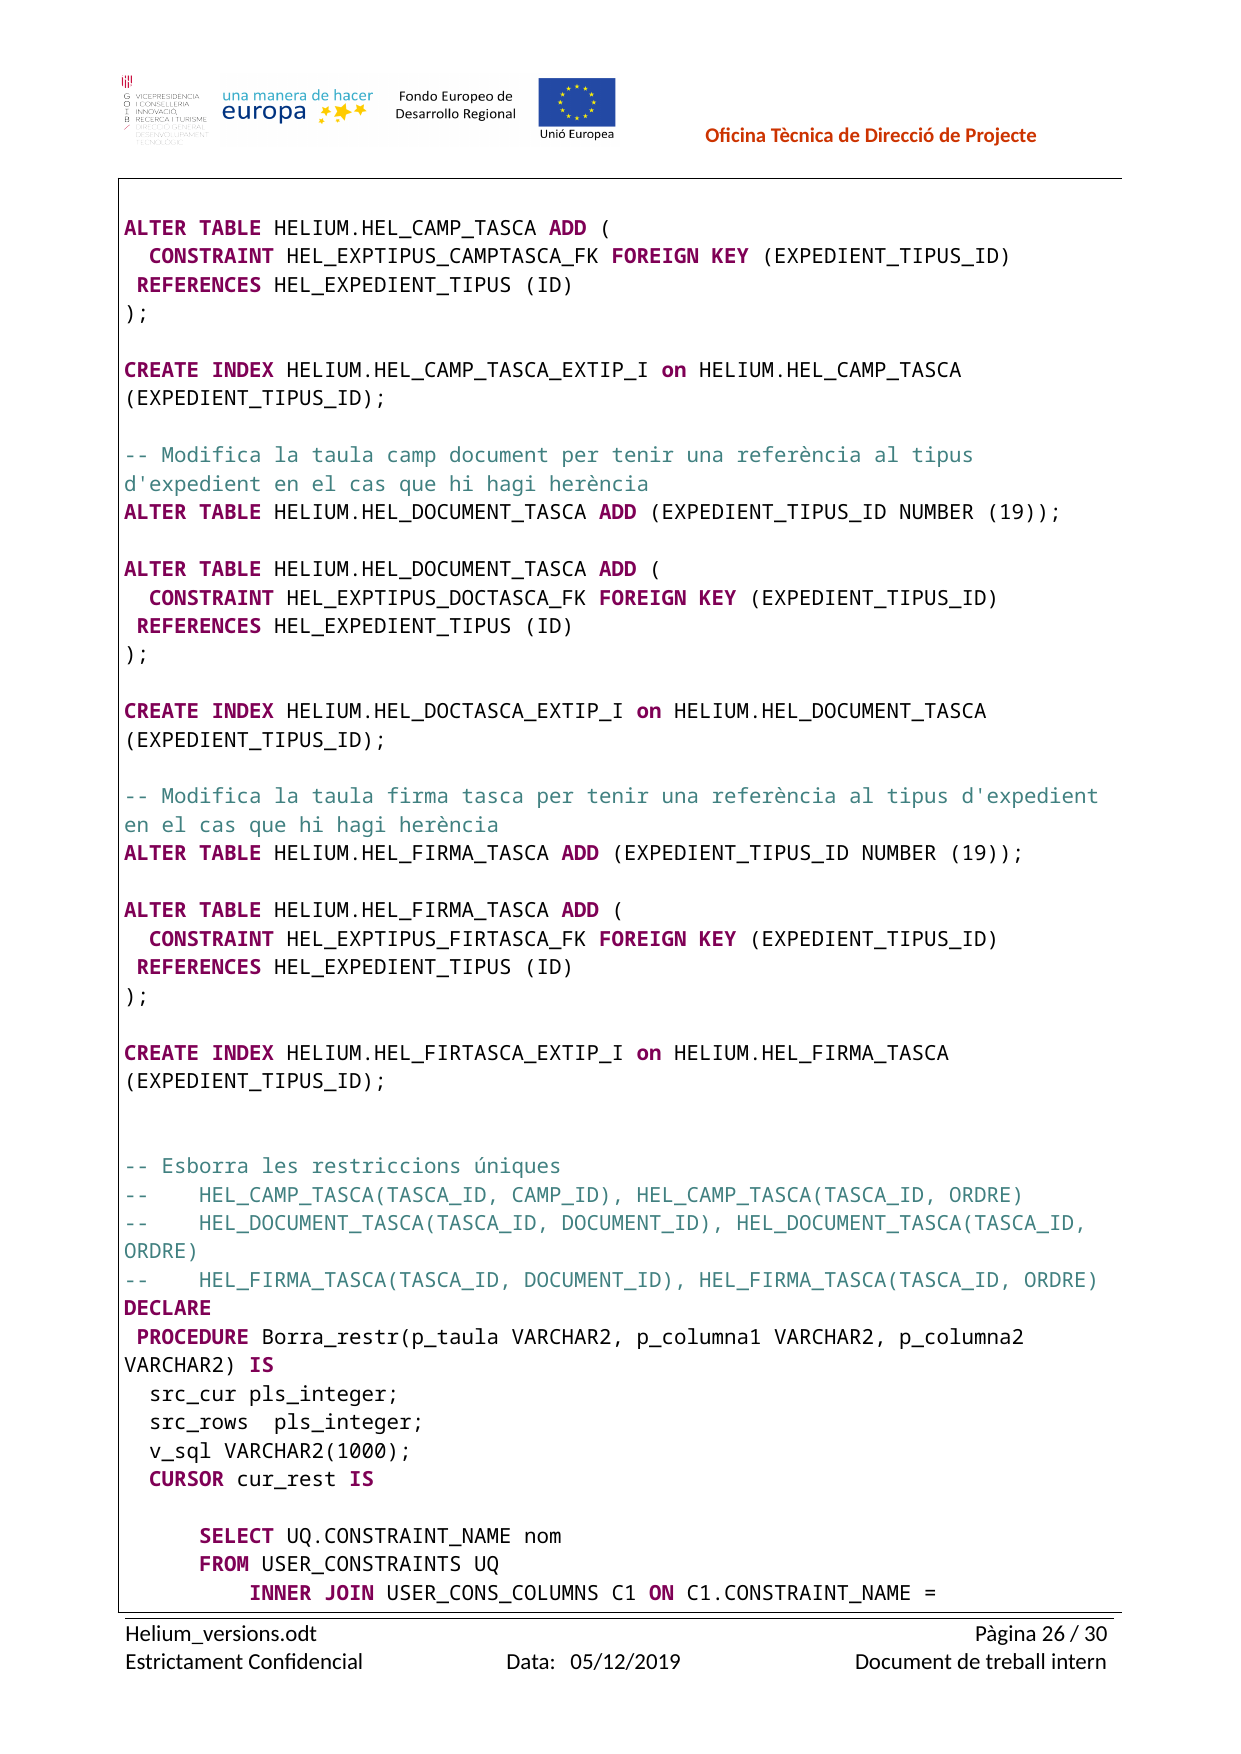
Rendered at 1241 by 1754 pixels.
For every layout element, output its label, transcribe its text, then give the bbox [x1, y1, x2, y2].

table_header ALTER TABLE HELIUM.HEL_CAMP_TASCA ADD ( CONSTRAINT HEL_EXPTIPUS_CAMPTASCA_FK FOREIGN KEY (EXPEDIENT_TIPUS_ID) REFERENCES HEL_EXPEDIENT_TIPUS (ID) ); CREATE INDEX HELIUM.HEL_CAMP_TASCA_EXTIP_I on HELIUM.HEL_CAMP_TASCA (EXPEDIENT_TIPUS_ID); -- Modifica la taula camp document per tenir una referència al tipus d'expedient en el cas que hi hagi herència ALTER TABLE HELIUM.HEL_DOCUMENT_TASCA ADD (EXPEDIENT_TIPUS_ID NUMBER (19)); ALTER TABLE HELIUM.HEL_DOCUMENT_TASCA ADD ( CONSTRAINT HEL_EXPTIPUS_DOCTASCA_FK FOREIGN KEY (EXPEDIENT_TIPUS_ID) REFERENCES HEL_EXPEDIENT_TIPUS (ID) ); CREATE INDEX HELIUM.HEL_DOCTASCA_EXTIP_I on HELIUM.HEL_DOCUMENT_TASCA (EXPEDIENT_TIPUS_ID); -- Modifica la taula firma tasca per tenir una referència al tipus d'expedient en el cas que hi hagi herència ALTER TABLE HELIUM.HEL_FIRMA_TASCA ADD (EXPEDIENT_TIPUS_ID NUMBER (19)); ALTER TABLE HELIUM.HEL_FIRMA_TASCA ADD ( CONSTRAINT HEL_EXPTIPUS_FIRTASCA_FK FOREIGN KEY (EXPEDIENT_TIPUS_ID) REFERENCES HEL_EXPEDIENT_TIPUS (ID) ); CREATE INDEX HELIUM.HEL_FIRTASCA_EXTIP_I on HELIUM.HEL_FIRMA_TASCA (EXPEDIENT_TIPUS_ID); -- Esborra les restriccions úniques -- HEL_CAMP_TASCA(TASCA_ID, CAMP_ID), HEL_CAMP_TASCA(TASCA_ID, ORDRE) -- HEL_DOCUMENT_TASCA(TASCA_ID, DOCUMENT_ID), HEL_DOCUMENT_TASCA(TASCA_ID, ORDRE) -- HEL_FIRMA_TASCA(TASCA_ID, DOCUMENT_ID), HEL_FIRMA_TASCA(TASCA_ID, ORDRE) DECLARE PROCEDURE Borra_restr(p_taula VARCHAR2, p_columna1 VARCHAR2, p_columna2 VARCHAR2) IS src_cur pls_integer; src_rows pls_integer; v_sql VARCHAR2(1000); CURSOR cur_rest IS SELECT UQ.CONSTRAINT_NAME nom FROM USER_CONSTRAINTS UQ INNER JOIN USER_CONS_COLUMNS C1 ON C1.CONSTRAINT_NAME = [119, 179, 1122, 1612]
picture [219, 73, 621, 147]
picture [118, 73, 213, 147]
